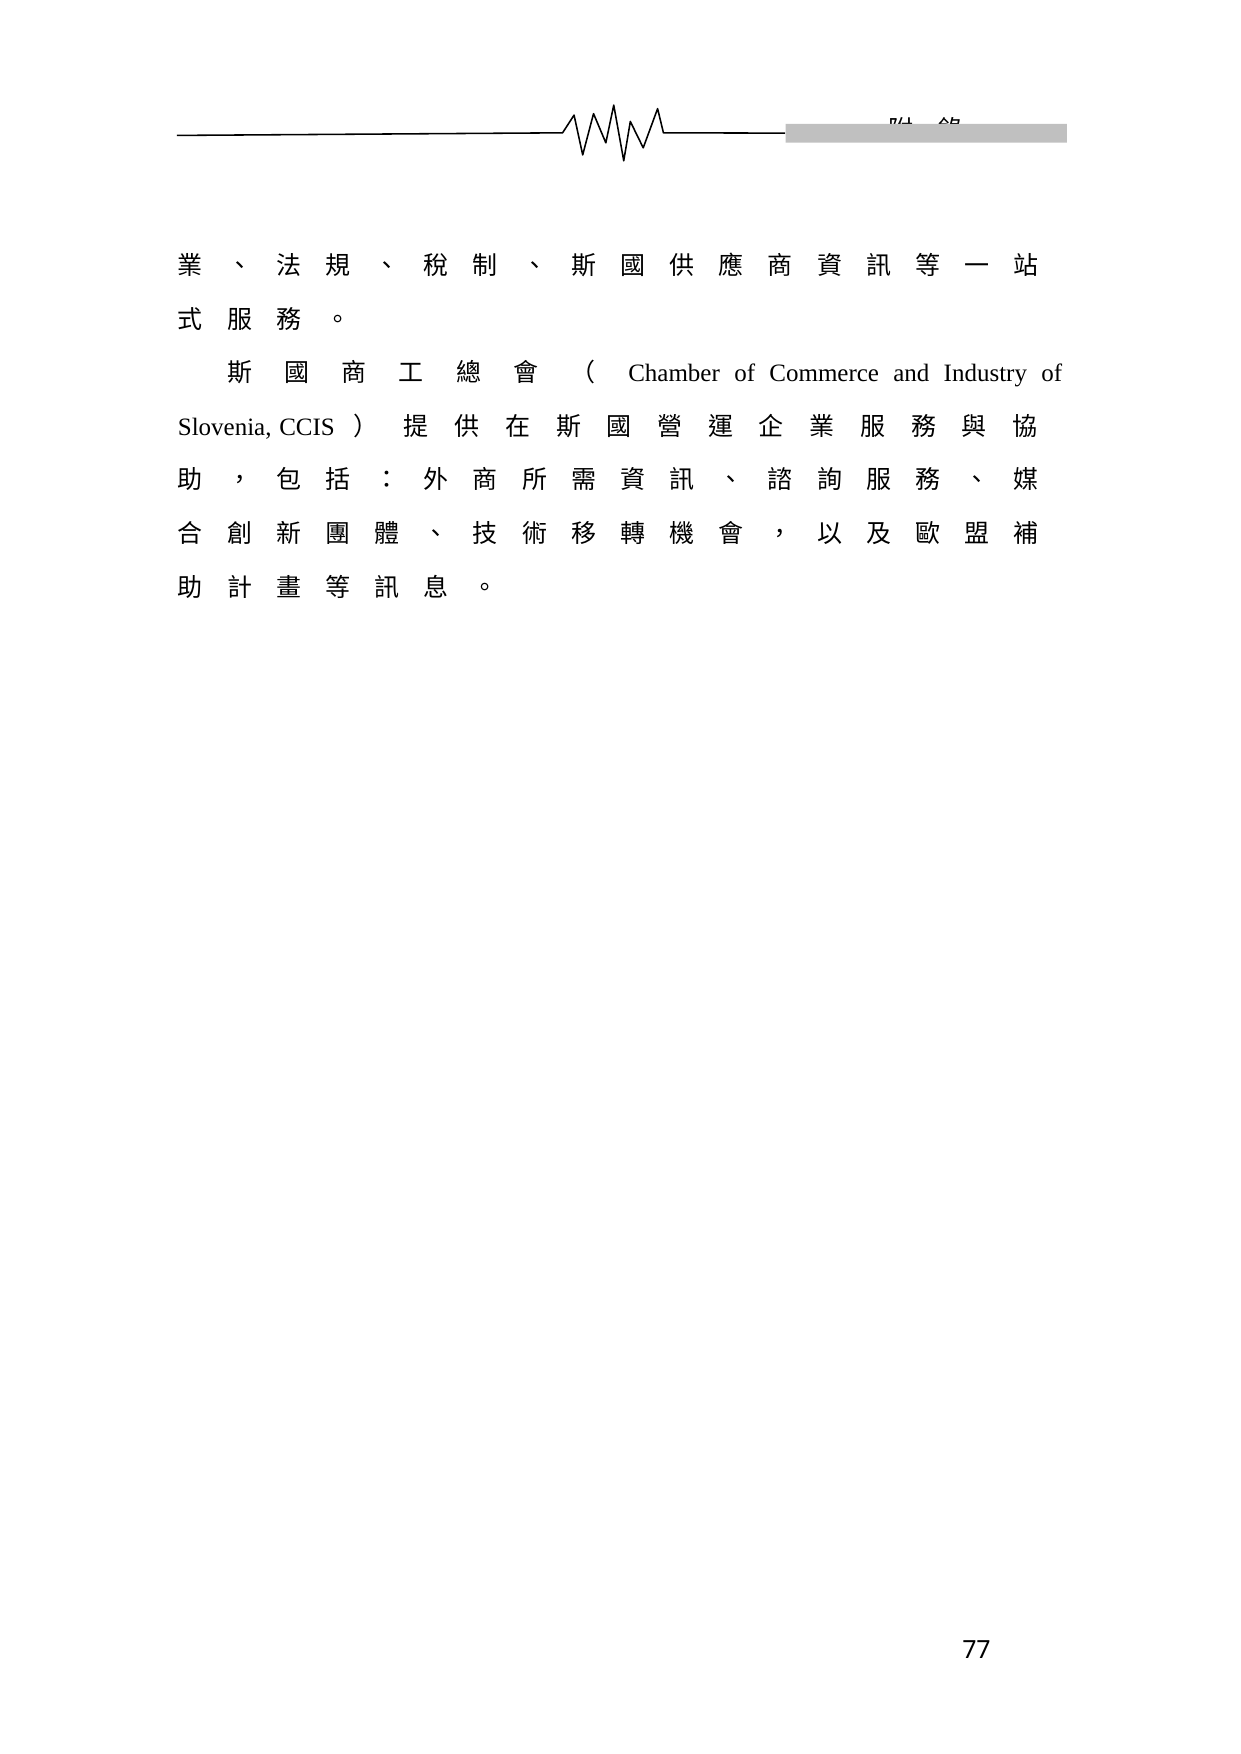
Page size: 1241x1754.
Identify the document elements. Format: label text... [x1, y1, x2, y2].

text 斯國商工總會（Chamber of Commerce and Industry of Slovenia, CCIS）提供在斯國營運企業服務與協助，包括：外商所需資訊、諮詢服務、媒合創新團體、技術移轉機會，以及歐盟補助計畫等訊息。 [178, 344, 1063, 612]
text 業、法規、稅制、斯國供應商資訊等一站式服務。 [178, 237, 1063, 344]
